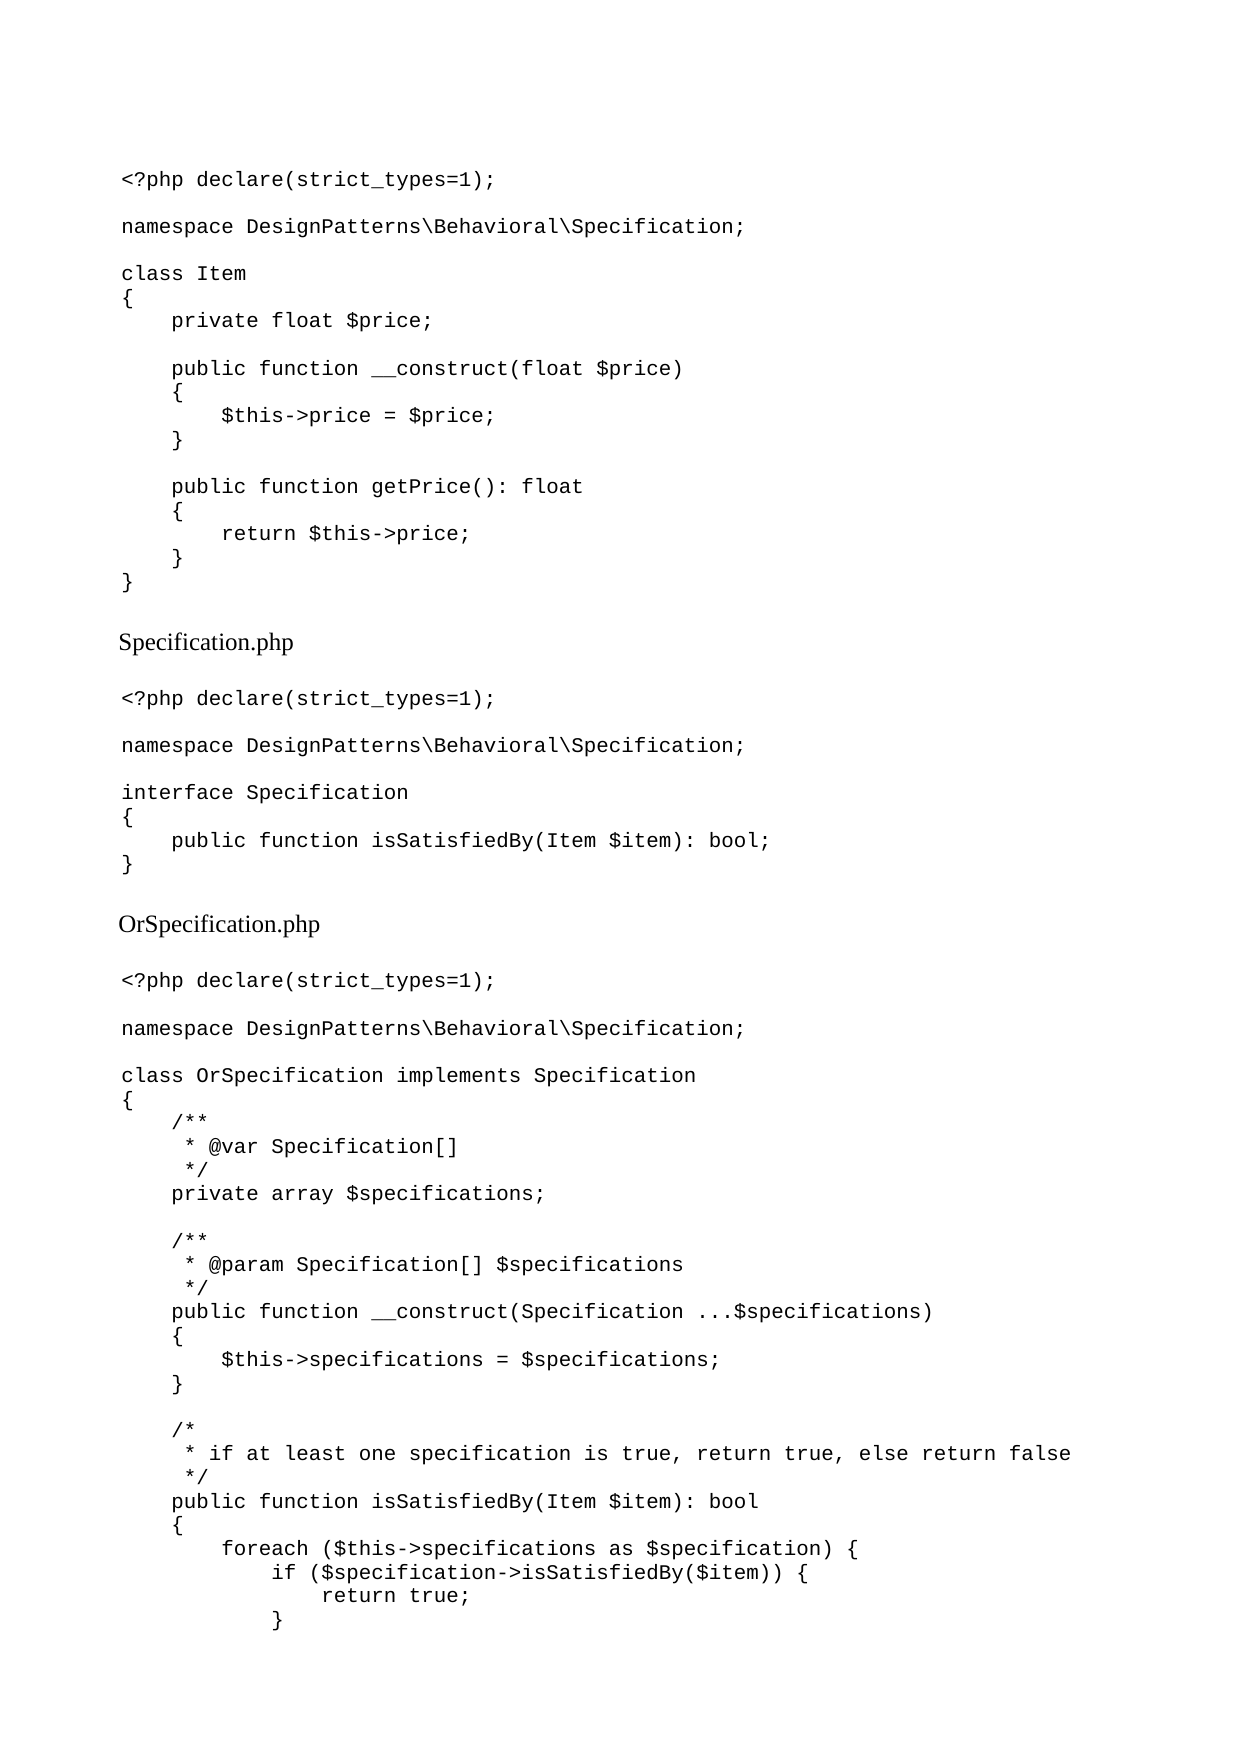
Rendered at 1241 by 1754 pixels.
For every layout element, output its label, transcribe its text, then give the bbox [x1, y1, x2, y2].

text OrSpecification.php [118, 909, 1122, 938]
table_header [118, 957, 136, 968]
table_header <?php declare(strict_types=1); namespace DesignPatterns\Behavioral\Specification; interface Specification { public function isSatisfiedBy(Item $item): bool; } [118, 685, 785, 909]
text Specification.php [118, 627, 1122, 655]
table_header [118, 674, 136, 685]
table_header <?php declare(strict_types=1); namespace DesignPatterns\Behavioral\Specification; class Item { private float $price; public function __construct(float $price) { $this->price = $price; } public function getPrice(): float { return $this->price; } } [118, 166, 760, 627]
table_header <?php declare(strict_types=1); namespace DesignPatterns\Behavioral\Specification; class OrSpecification implements Specification { /** * @var Specification[] */ private array $specifications; /** * @param Specification[] $specifications */ public function __construct(Specification ...$specifications) { $this->specifications = $specifications; } /* * if at least one specification is true, return true, else return false */ public function isSatisfiedBy(Item $item): bool { foreach ($this->specifications as $specification) { if ($specification->isSatisfiedBy($item)) { return true; } [118, 968, 1085, 1636]
